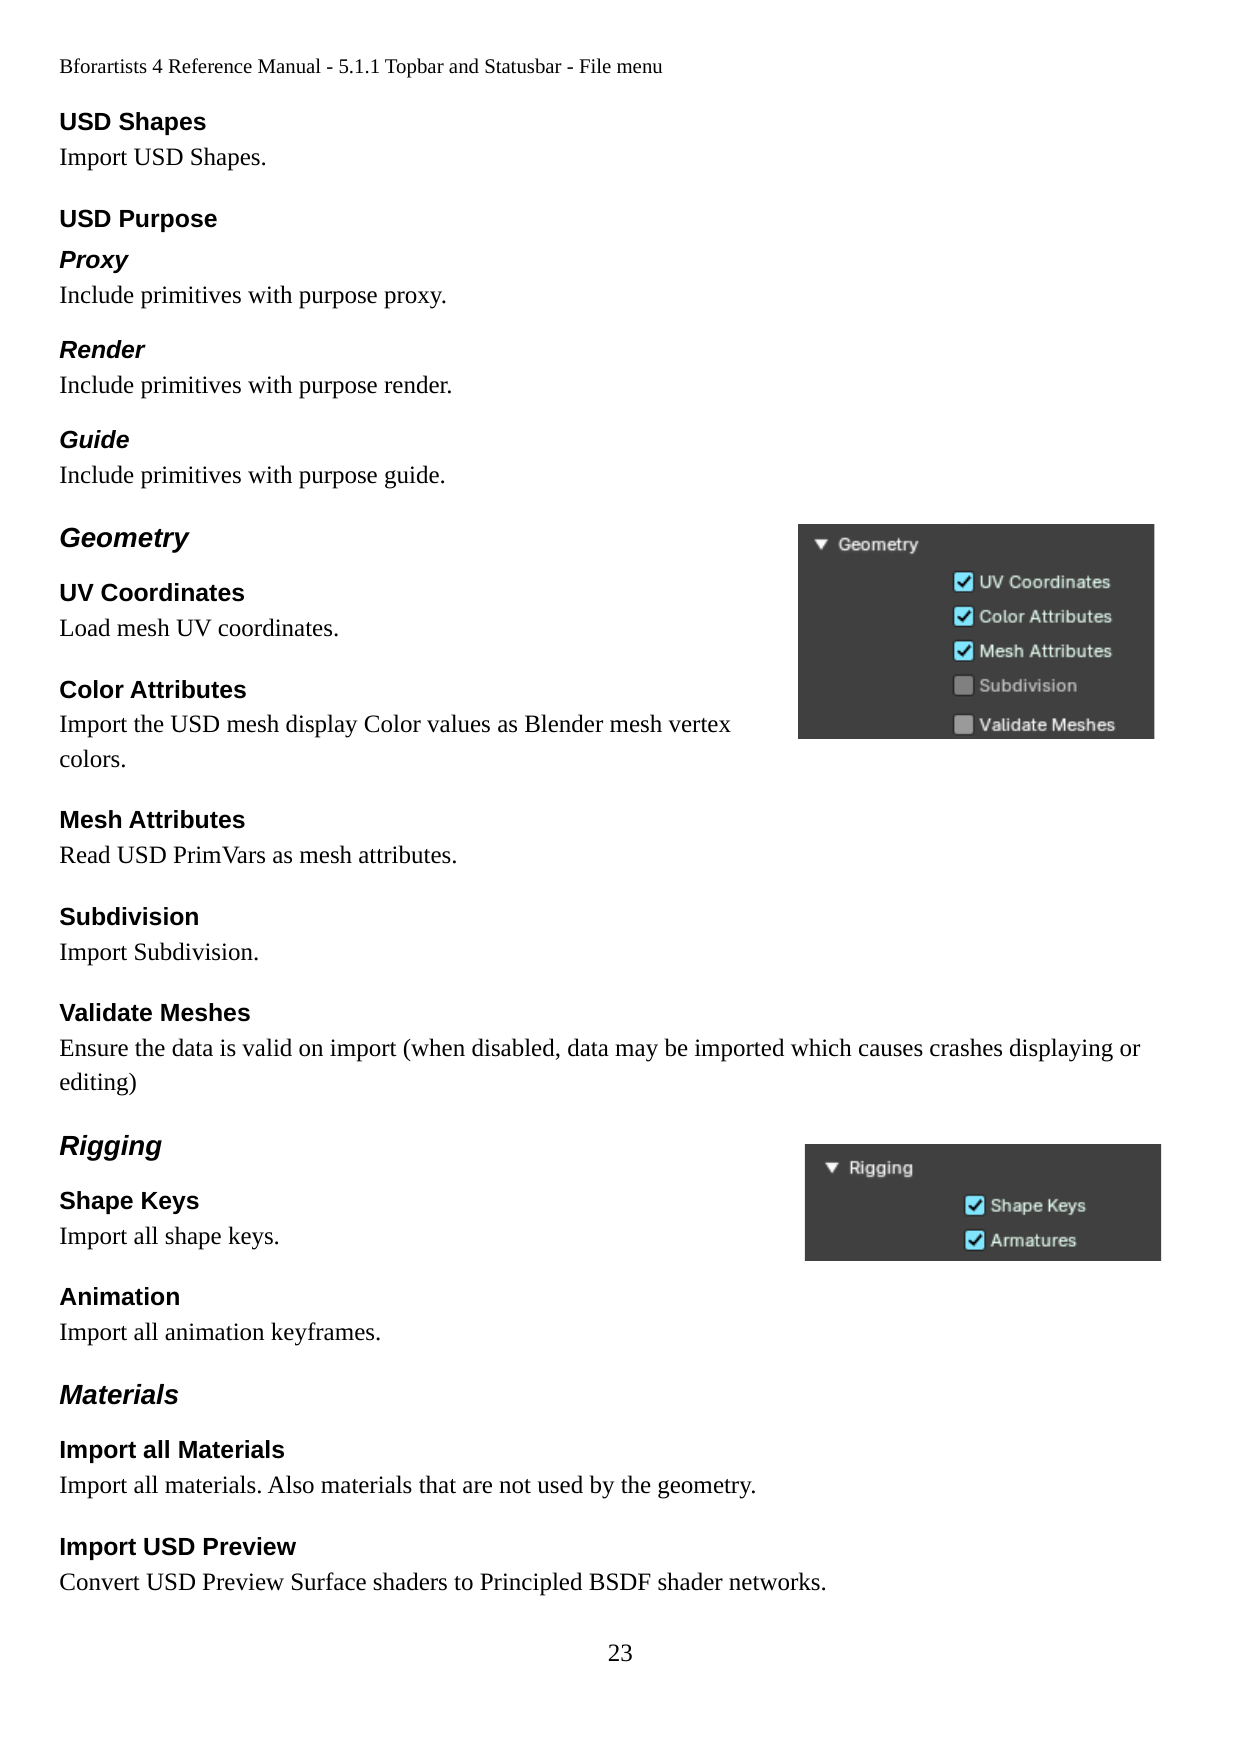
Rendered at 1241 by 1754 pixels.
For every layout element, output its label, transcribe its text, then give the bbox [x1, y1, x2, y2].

subtitle Proxy [59, 245, 1181, 273]
text Convert USD Preview Surface shaders to Principled BSDF shader networks. [59, 1567, 1181, 1595]
subtitle [1155, 675, 1181, 703]
text Import USD Shapes. [59, 142, 1181, 171]
text Import all shape keys. [59, 1221, 804, 1249]
subtitle Import all Materials [59, 1436, 1181, 1464]
text [1155, 613, 1181, 642]
subtitle [1162, 1186, 1181, 1214]
text Include primitives with purpose proxy. [59, 280, 1181, 308]
subtitle Validate Meshes [59, 998, 1181, 1027]
text Read USD PrimVars as mesh attributes. [59, 840, 1181, 869]
text Load mesh UV coordinates. [59, 613, 798, 642]
text Import all animation keyframes. [59, 1317, 1181, 1346]
subtitle Render [59, 335, 1181, 363]
picture [804, 1144, 1162, 1261]
subtitle Mesh Attributes [59, 806, 1181, 834]
text Import Subdivision. [59, 937, 1181, 965]
text Import the USD mesh display Color values as Blender mesh vertex colors. [59, 709, 1181, 773]
text Import all materials. Also materials that are not used by the geometry. [59, 1470, 1181, 1499]
subtitle Import USD Preview [59, 1532, 1181, 1560]
subtitle Animation [59, 1282, 1181, 1311]
subtitle Guide [59, 425, 1181, 454]
subtitle Shape Keys [59, 1186, 804, 1214]
text Include primitives with purpose render. [59, 370, 1181, 398]
subtitle Geometry [59, 521, 1181, 553]
subtitle UV Coordinates [59, 578, 798, 607]
subtitle Materials [59, 1379, 1181, 1411]
text Ensure the data is valid on import (when disabled, data may be imported which causes crashes displaying or editing) [59, 1033, 1181, 1096]
subtitle USD Shapes [59, 107, 1181, 136]
subtitle Rigging [59, 1129, 1181, 1161]
text Include primitives with purpose guide. [59, 460, 1181, 489]
subtitle [1155, 578, 1181, 607]
picture [798, 524, 1155, 739]
text [1162, 1221, 1181, 1249]
subtitle Color Attributes [59, 675, 798, 703]
subtitle Subdivision [59, 902, 1181, 930]
subtitle USD Purpose [59, 204, 1181, 232]
